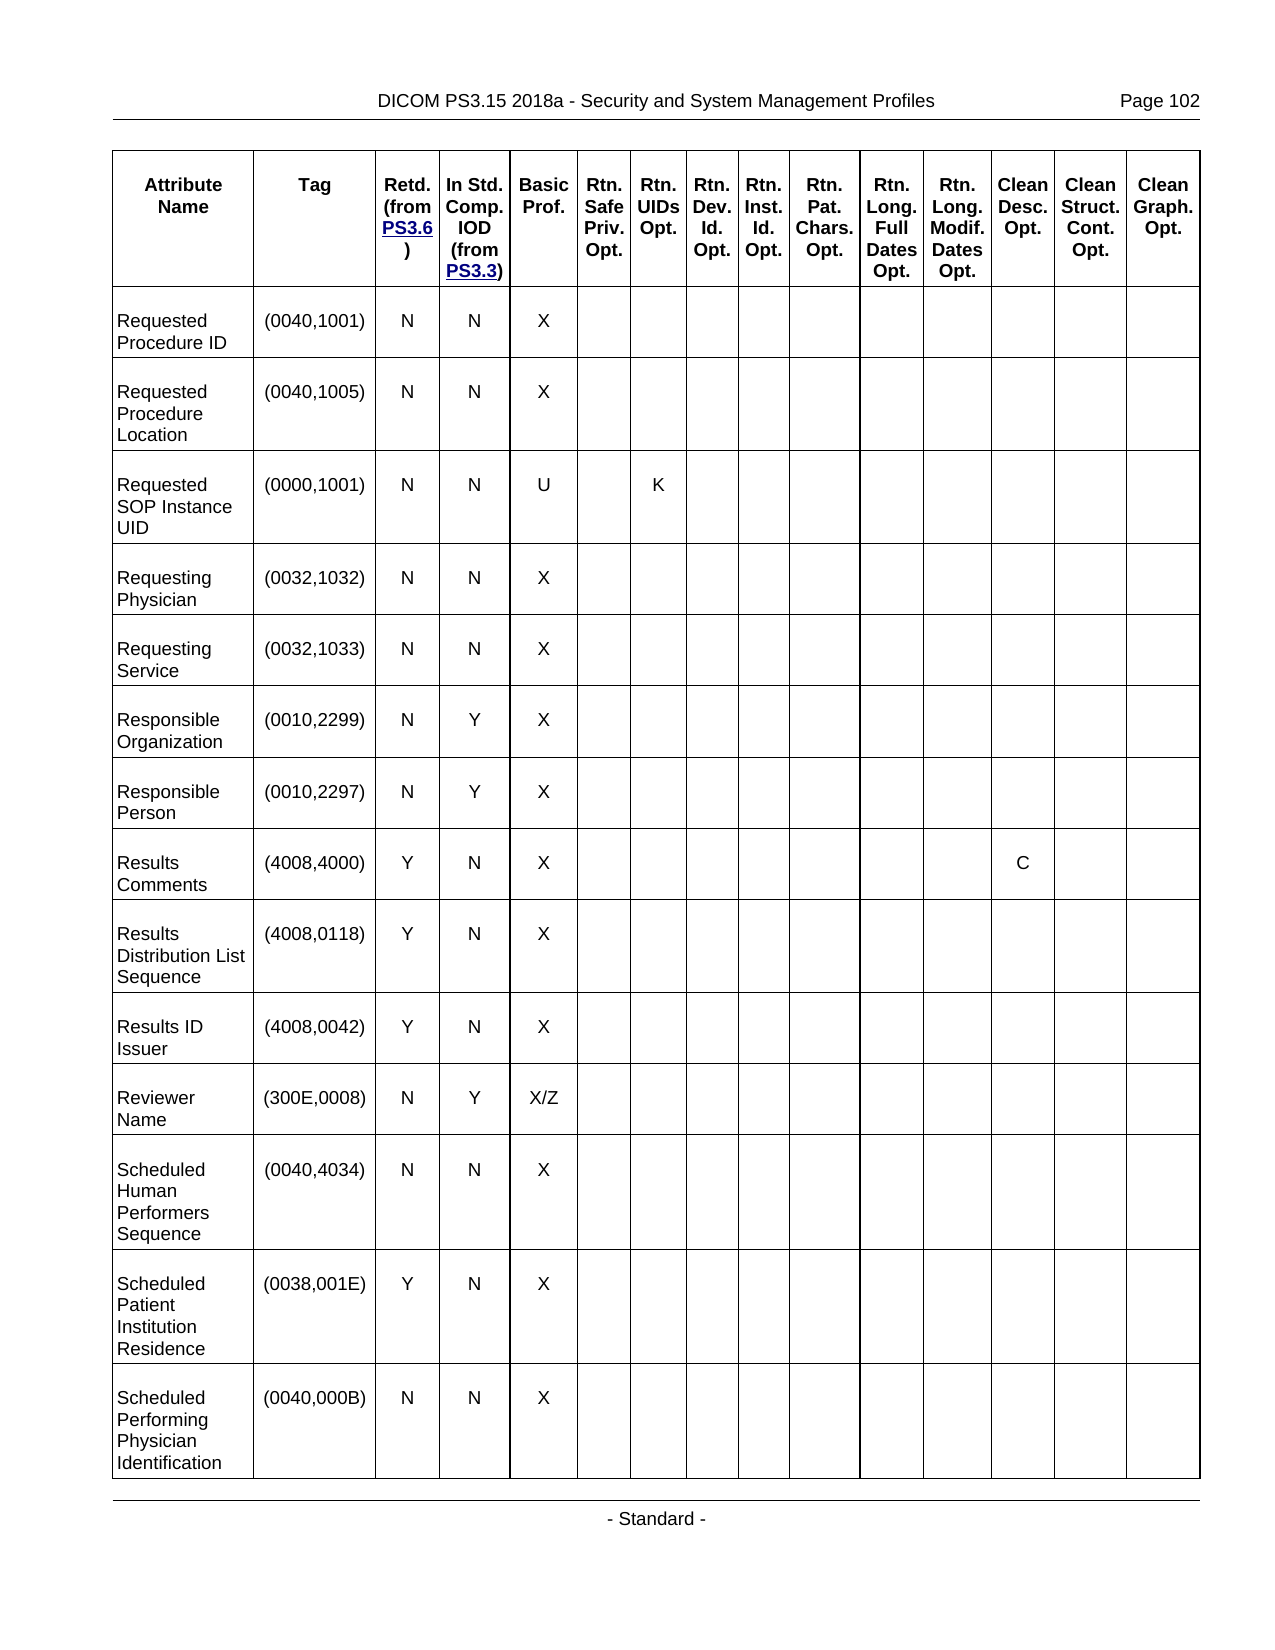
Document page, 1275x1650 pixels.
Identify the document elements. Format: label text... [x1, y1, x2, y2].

table_cell [578, 451, 630, 543]
table_cell Y [376, 900, 439, 992]
table_cell Y [376, 993, 439, 1063]
table_cell [631, 358, 686, 450]
table_cell [992, 358, 1054, 450]
table_header Rtn. Inst. Id. Opt. [739, 151, 789, 286]
table_cell [578, 544, 630, 614]
table_cell N [376, 358, 439, 450]
table_cell (0032,1032) [254, 544, 375, 614]
table_cell N [440, 451, 509, 543]
table_cell [739, 993, 789, 1063]
table_cell N [376, 451, 439, 543]
table_cell N [440, 900, 509, 992]
table_cell [790, 1064, 859, 1134]
table_cell [992, 686, 1054, 757]
table_cell [861, 993, 923, 1063]
table_cell N [440, 1364, 509, 1477]
table_cell Responsible Person [113, 758, 253, 828]
table_cell X [511, 758, 577, 828]
table_cell [578, 686, 630, 757]
table_cell [1055, 358, 1126, 450]
table_cell [739, 1135, 789, 1249]
table_cell [739, 758, 789, 828]
table_cell (4008,4000) [254, 829, 375, 899]
table_header Rtn. Long. Modif. Dates Opt. [924, 151, 991, 286]
table_cell [861, 451, 923, 543]
table_cell [739, 1364, 789, 1477]
table_cell [861, 287, 923, 357]
table_cell [992, 1364, 1054, 1477]
table_cell [1055, 758, 1126, 828]
table_cell N [440, 287, 509, 357]
table_cell [790, 451, 859, 543]
table_cell (0038,001E) [254, 1250, 375, 1363]
table_cell [578, 829, 630, 899]
table_cell (0010,2299) [254, 686, 375, 757]
table_cell [631, 1250, 686, 1363]
table_cell [687, 900, 738, 992]
table_cell X [511, 358, 577, 450]
table_cell [924, 900, 991, 992]
table_cell Y [440, 758, 509, 828]
table_cell Y [440, 1064, 509, 1134]
table_cell [687, 686, 738, 757]
table_cell [631, 1064, 686, 1134]
table_cell [687, 758, 738, 828]
table_cell [631, 1135, 686, 1249]
table_cell [631, 287, 686, 357]
table_cell [790, 1135, 859, 1249]
table_cell [790, 993, 859, 1063]
table_header Retd. (from PS3.6) [376, 151, 439, 286]
table_cell [687, 1135, 738, 1249]
table_cell [790, 900, 859, 992]
table_cell [924, 287, 991, 357]
table_cell [992, 451, 1054, 543]
table_cell Y [376, 1250, 439, 1363]
table_cell [1055, 900, 1126, 992]
table_cell Requested Procedure Location [113, 358, 253, 450]
table_cell X [511, 900, 577, 992]
table_cell [739, 358, 789, 450]
table_cell [631, 686, 686, 757]
table_cell [1127, 358, 1199, 450]
table_cell [924, 1135, 991, 1249]
table_cell [924, 993, 991, 1063]
table_cell [861, 1364, 923, 1477]
table_cell C [992, 829, 1054, 899]
table_cell [687, 993, 738, 1063]
table_cell Results Distribution List Sequence [113, 900, 253, 992]
table_cell [790, 829, 859, 899]
table_cell [861, 615, 923, 685]
table_cell [578, 1064, 630, 1134]
table_cell [687, 451, 738, 543]
table_cell X [511, 287, 577, 357]
table_cell N [376, 1064, 439, 1134]
table_cell [687, 1064, 738, 1134]
table_cell [1055, 829, 1126, 899]
table_cell X/Z [511, 1064, 577, 1134]
table_header Clean Graph. Opt. [1127, 151, 1199, 286]
table_cell [687, 1250, 738, 1363]
table_cell [578, 900, 630, 992]
table_header Basic Prof. [511, 151, 577, 286]
table_cell [1127, 451, 1199, 543]
table_cell Scheduled Patient Institution Residence [113, 1250, 253, 1363]
table_cell Scheduled Human Performers Sequence [113, 1135, 253, 1249]
table_cell Y [376, 829, 439, 899]
table_header Clean Desc. Opt. [992, 151, 1054, 286]
table_cell [1055, 287, 1126, 357]
table_cell X [511, 686, 577, 757]
table_cell [1127, 544, 1199, 614]
table_cell [1055, 1250, 1126, 1363]
table_cell [1055, 615, 1126, 685]
table_cell (0040,000B) [254, 1364, 375, 1477]
table_cell N [440, 993, 509, 1063]
table_cell [1055, 1135, 1126, 1249]
table_cell [1127, 758, 1199, 828]
table_cell [578, 993, 630, 1063]
table_cell [861, 900, 923, 992]
table_cell [631, 829, 686, 899]
table_cell [1055, 451, 1126, 543]
table_cell [992, 1250, 1054, 1363]
table_cell N [440, 358, 509, 450]
table_cell [924, 615, 991, 685]
table_cell Requesting Physician [113, 544, 253, 614]
table_cell [1127, 1250, 1199, 1363]
table_cell (4008,0118) [254, 900, 375, 992]
table_cell N [376, 1135, 439, 1249]
table_cell [790, 358, 859, 450]
table_cell [861, 829, 923, 899]
table_cell [739, 829, 789, 899]
table_cell [578, 358, 630, 450]
table_cell N [440, 1135, 509, 1249]
table_cell [687, 358, 738, 450]
table_cell [1055, 686, 1126, 757]
table_cell (0040,1001) [254, 287, 375, 357]
table_cell X [511, 544, 577, 614]
table_cell [631, 1364, 686, 1477]
table_cell [992, 287, 1054, 357]
table_cell [1055, 1364, 1126, 1477]
table_cell N [376, 686, 439, 757]
table_cell X [511, 993, 577, 1063]
table_cell [924, 451, 991, 543]
table_cell N [376, 758, 439, 828]
table_cell (0010,2297) [254, 758, 375, 828]
table_cell (0040,4034) [254, 1135, 375, 1249]
table_cell [790, 287, 859, 357]
table_cell [790, 615, 859, 685]
table_cell [924, 544, 991, 614]
table_cell [578, 758, 630, 828]
table_cell [790, 544, 859, 614]
table_cell Scheduled Performing Physician Identification [113, 1364, 253, 1477]
table_cell [992, 900, 1054, 992]
table_header Rtn. Safe Priv. Opt. [578, 151, 630, 286]
table_cell [924, 829, 991, 899]
table_header Clean Struct. Cont. Opt. [1055, 151, 1126, 286]
table_cell [992, 1064, 1054, 1134]
table_cell (0000,1001) [254, 451, 375, 543]
table_cell [739, 544, 789, 614]
table_cell [861, 1064, 923, 1134]
table_cell [861, 358, 923, 450]
table_cell [1055, 1064, 1126, 1134]
table_cell [578, 1250, 630, 1363]
table_cell [1127, 829, 1199, 899]
table_cell [790, 758, 859, 828]
table_cell [924, 758, 991, 828]
table_cell [631, 544, 686, 614]
table_cell [687, 287, 738, 357]
table_cell N [376, 1364, 439, 1477]
table_cell [578, 287, 630, 357]
table_cell N [376, 615, 439, 685]
table_cell N [440, 544, 509, 614]
table_cell (300E,0008) [254, 1064, 375, 1134]
table_cell [631, 993, 686, 1063]
table_cell [739, 1064, 789, 1134]
table_cell [687, 615, 738, 685]
table_cell [790, 686, 859, 757]
table_cell Y [440, 686, 509, 757]
table_cell X [511, 1364, 577, 1477]
table_cell [790, 1250, 859, 1363]
table_cell N [376, 287, 439, 357]
table_cell U [511, 451, 577, 543]
table_cell [861, 544, 923, 614]
table_cell Requested SOP Instance UID [113, 451, 253, 543]
table_cell [739, 287, 789, 357]
table_cell [924, 1364, 991, 1477]
table_cell Requesting Service [113, 615, 253, 685]
table_cell X [511, 829, 577, 899]
table_cell Results Comments [113, 829, 253, 899]
table_cell [861, 686, 923, 757]
table_cell [687, 544, 738, 614]
table_cell [924, 1250, 991, 1363]
table_cell [1055, 544, 1126, 614]
table_cell Responsible Organization [113, 686, 253, 757]
table_cell [924, 686, 991, 757]
table_cell (4008,0042) [254, 993, 375, 1063]
table_cell [1055, 993, 1126, 1063]
table_cell [992, 993, 1054, 1063]
table_cell [861, 1250, 923, 1363]
table_cell [1127, 686, 1199, 757]
table_cell X [511, 1135, 577, 1249]
table_cell N [440, 615, 509, 685]
table_cell [631, 615, 686, 685]
table_cell Results ID Issuer [113, 993, 253, 1063]
table_cell [739, 615, 789, 685]
table_cell [861, 758, 923, 828]
table_header Rtn. UIDs Opt. [631, 151, 686, 286]
table_cell N [376, 544, 439, 614]
table_header Tag [254, 151, 375, 286]
table_cell [631, 758, 686, 828]
table_cell [739, 1250, 789, 1363]
table_cell [578, 615, 630, 685]
table_cell (0032,1033) [254, 615, 375, 685]
table_header Rtn. Dev. Id. Opt. [687, 151, 738, 286]
table_cell [992, 615, 1054, 685]
table_cell [1127, 900, 1199, 992]
table_cell [687, 829, 738, 899]
table_header Rtn. Pat. Chars. Opt. [790, 151, 859, 286]
table_cell K [631, 451, 686, 543]
table_cell [687, 1364, 738, 1477]
table_cell N [440, 1250, 509, 1363]
table_cell [631, 900, 686, 992]
table_cell [790, 1364, 859, 1477]
table_cell N [440, 829, 509, 899]
table_cell [924, 358, 991, 450]
table_cell [861, 1135, 923, 1249]
table_header Rtn. Long. Full Dates Opt. [861, 151, 923, 286]
table_cell [1127, 1135, 1199, 1249]
table_cell [992, 758, 1054, 828]
table_cell [992, 544, 1054, 614]
table_cell [1127, 1064, 1199, 1134]
table_header In Std. Comp. IOD (from PS3.3) [440, 151, 509, 286]
table_cell [739, 451, 789, 543]
table_cell [1127, 1364, 1199, 1477]
table_header Attribute Name [113, 151, 253, 286]
table_cell (0040,1005) [254, 358, 375, 450]
table_cell [924, 1064, 991, 1134]
table_cell [1127, 615, 1199, 685]
table_cell [992, 1135, 1054, 1249]
table_cell [1127, 993, 1199, 1063]
table_cell [578, 1135, 630, 1249]
table_cell X [511, 615, 577, 685]
table_cell Requested Procedure ID [113, 287, 253, 357]
table_cell [1127, 287, 1199, 357]
table_cell X [511, 1250, 577, 1363]
table_cell Reviewer Name [113, 1064, 253, 1134]
table_cell [739, 686, 789, 757]
table_cell [739, 900, 789, 992]
table_cell [578, 1364, 630, 1477]
